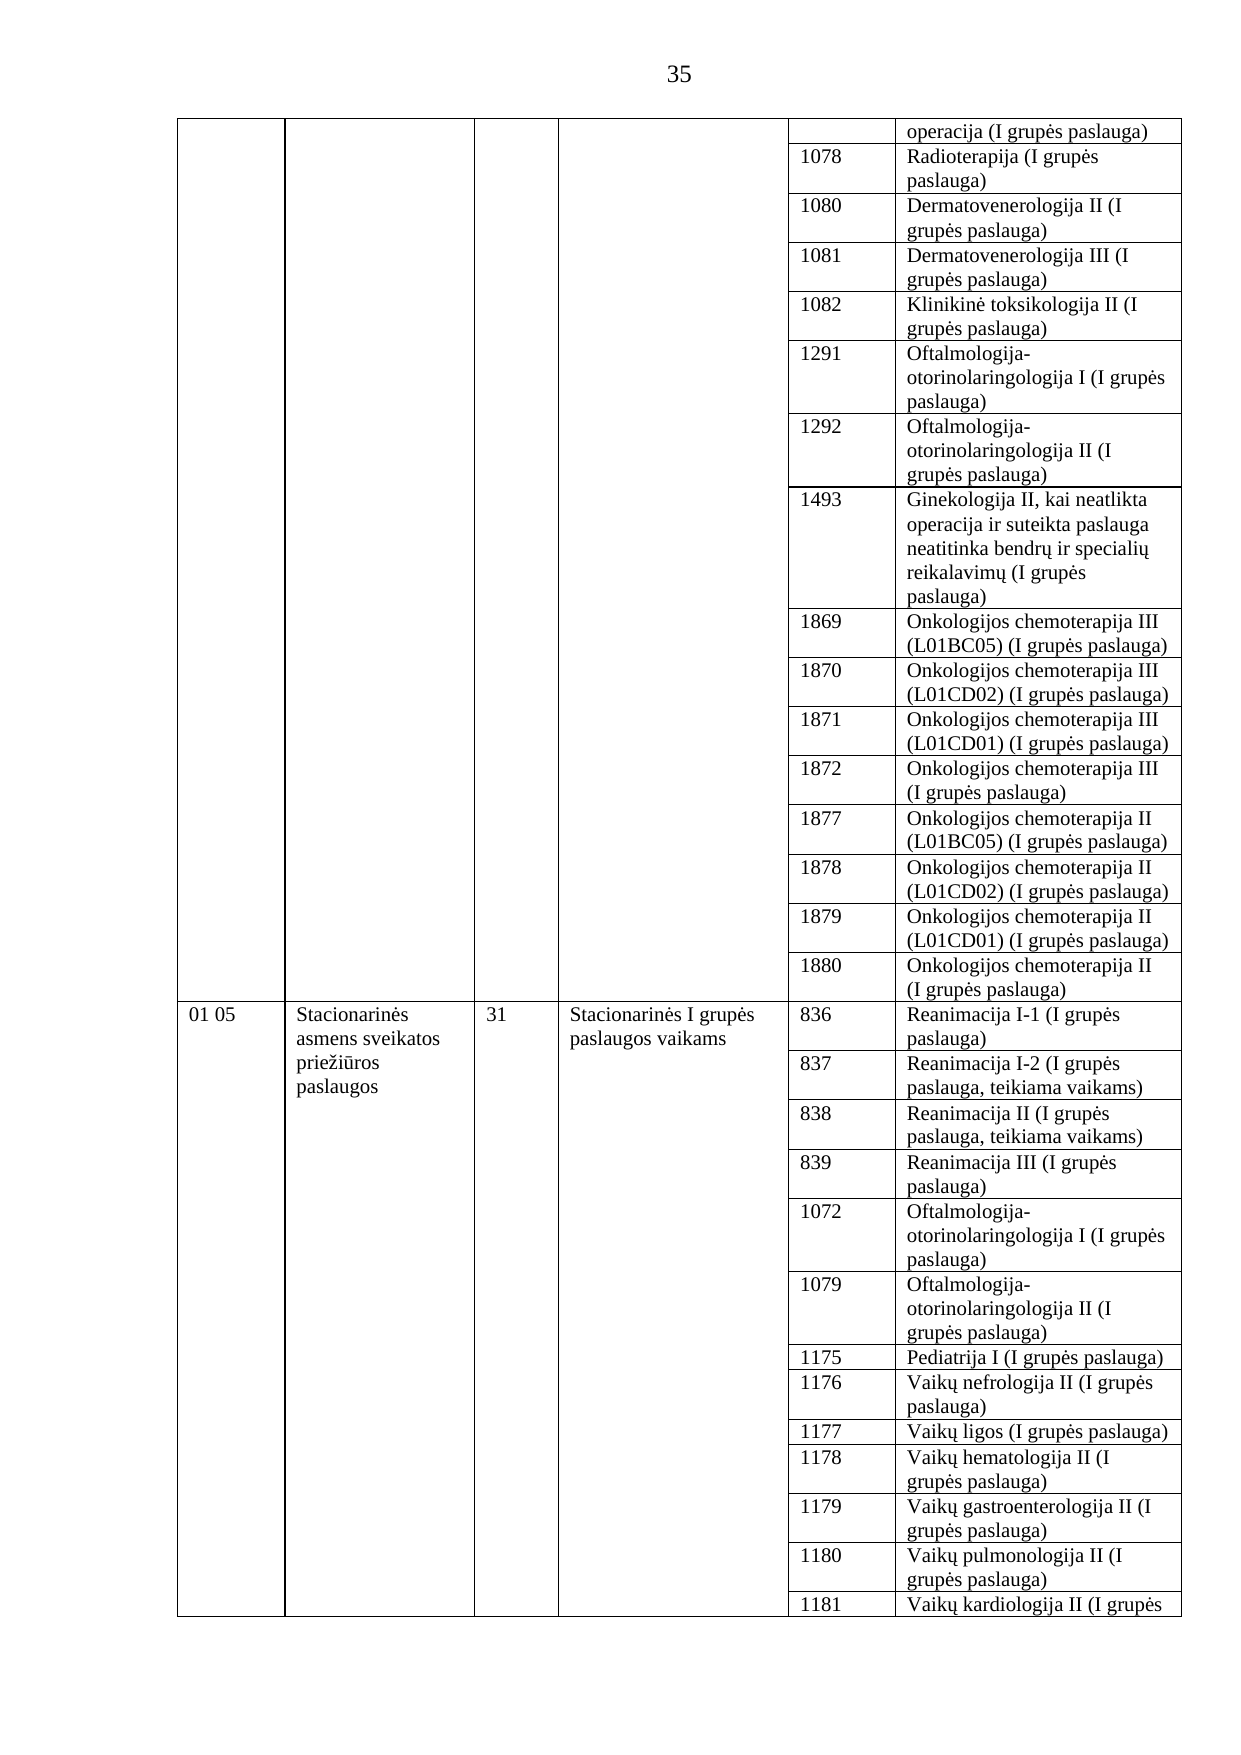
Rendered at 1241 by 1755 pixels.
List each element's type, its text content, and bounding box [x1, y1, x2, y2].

table_cell 1878 [789, 855, 895, 903]
table_cell 1877 [789, 805, 895, 853]
table_cell 1493 [789, 488, 895, 608]
table_cell Reanimacija I-1 (I grupės paslauga) [896, 1002, 1181, 1050]
table_cell 836 [789, 1002, 895, 1050]
table_cell 1291 [789, 341, 895, 413]
table_cell Dermatovenerologija III (I grupės paslauga) [896, 243, 1181, 291]
table_cell 1082 [789, 292, 895, 340]
table_cell 1179 [789, 1494, 895, 1542]
table_cell 1081 [789, 243, 895, 291]
table_cell Reanimacija II (I grupės paslauga, teikiama vaikams) [896, 1100, 1181, 1148]
table_cell Oftalmologija-otorinolaringologija I (I grupės paslauga) [896, 1199, 1181, 1271]
table_cell 1181 [789, 1592, 895, 1616]
table_cell Onkologijos chemoterapija III (L01BC05) (I grupės paslauga) [896, 609, 1181, 657]
table_cell 839 [789, 1150, 895, 1198]
table_cell 1872 [789, 756, 895, 804]
table_cell [559, 119, 788, 1001]
table_cell 837 [789, 1051, 895, 1099]
table_cell Onkologijos chemoterapija III (L01CD01) (I grupės paslauga) [896, 707, 1181, 755]
table_cell 1292 [789, 414, 895, 486]
table_cell Onkologijos chemoterapija II (L01CD01) (I grupės paslauga) [896, 904, 1181, 952]
table_cell 1880 [789, 953, 895, 1001]
table_cell Onkologijos chemoterapija III (I grupės paslauga) [896, 756, 1181, 804]
table_cell 1869 [789, 609, 895, 657]
table_cell 1079 [789, 1272, 895, 1344]
table_cell Onkologijos chemoterapija II (L01CD02) (I grupės paslauga) [896, 855, 1181, 903]
table_cell 1078 [789, 144, 895, 192]
table_cell Stacionarinės asmens sveikatos priežiūros paslaugos [286, 1002, 474, 1616]
table_cell Vaikų pulmonologija II (I grupės paslauga) [896, 1543, 1181, 1591]
table_cell Vaikų ligos (I grupės paslauga) [896, 1420, 1181, 1443]
table_cell Onkologijos chemoterapija III (L01CD02) (I grupės paslauga) [896, 658, 1181, 706]
table_cell Oftalmologija-otorinolaringologija I (I grupės paslauga) [896, 341, 1181, 413]
table_cell 1178 [789, 1445, 895, 1493]
table_cell Vaikų nefrologija II (I grupės paslauga) [896, 1370, 1181, 1418]
table_cell [178, 119, 284, 1001]
table_cell Reanimacija III (I grupės paslauga) [896, 1150, 1181, 1198]
table_cell 1871 [789, 707, 895, 755]
table_cell Radioterapija (I grupės paslauga) [896, 144, 1181, 192]
table_cell 1176 [789, 1370, 895, 1418]
table_cell 1180 [789, 1543, 895, 1591]
table_cell 1177 [789, 1420, 895, 1443]
table_cell Onkologijos chemoterapija II (I grupės paslauga) [896, 953, 1181, 1001]
table_cell [286, 119, 474, 1001]
table_cell 1080 [789, 194, 895, 242]
table_cell Klinikinė toksikologija II (I grupės paslauga) [896, 292, 1181, 340]
table_cell [789, 119, 895, 143]
table_cell 1870 [789, 658, 895, 706]
table_cell Reanimacija I-2 (I grupės paslauga, teikiama vaikams) [896, 1051, 1181, 1099]
table_cell Vaikų hematologija II (I grupės paslauga) [896, 1445, 1181, 1493]
table_cell Dermatovenerologija II (I grupės paslauga) [896, 194, 1181, 242]
table_cell Pediatrija I (I grupės paslauga) [896, 1345, 1181, 1369]
table_cell 838 [789, 1100, 895, 1148]
table_cell Onkologijos chemoterapija II (L01BC05) (I grupės paslauga) [896, 805, 1181, 853]
table_cell 01 05 [178, 1002, 284, 1616]
table_cell operacija (I grupės paslauga) [896, 119, 1181, 143]
table_cell 1175 [789, 1345, 895, 1369]
table_cell 1072 [789, 1199, 895, 1271]
table_cell Vaikų kardiologija II (I grupės [896, 1592, 1181, 1616]
table_cell Ginekologija II, kai neatlikta operacija ir suteikta paslauga neatitinka bendrų ir specialių reikalavimų (I grupės paslauga) [896, 488, 1181, 608]
table_cell Stacionarinės I grupės paslaugos vaikams [559, 1002, 788, 1616]
table_cell 31 [475, 1002, 558, 1616]
table_cell Oftalmologija-otorinolaringologija II (I grupės paslauga) [896, 414, 1181, 486]
table_cell Vaikų gastroenterologija II (I grupės paslauga) [896, 1494, 1181, 1542]
table_cell 1879 [789, 904, 895, 952]
table_cell [475, 119, 558, 1001]
table_cell Oftalmologija-otorinolaringologija II (I grupės paslauga) [896, 1272, 1181, 1344]
